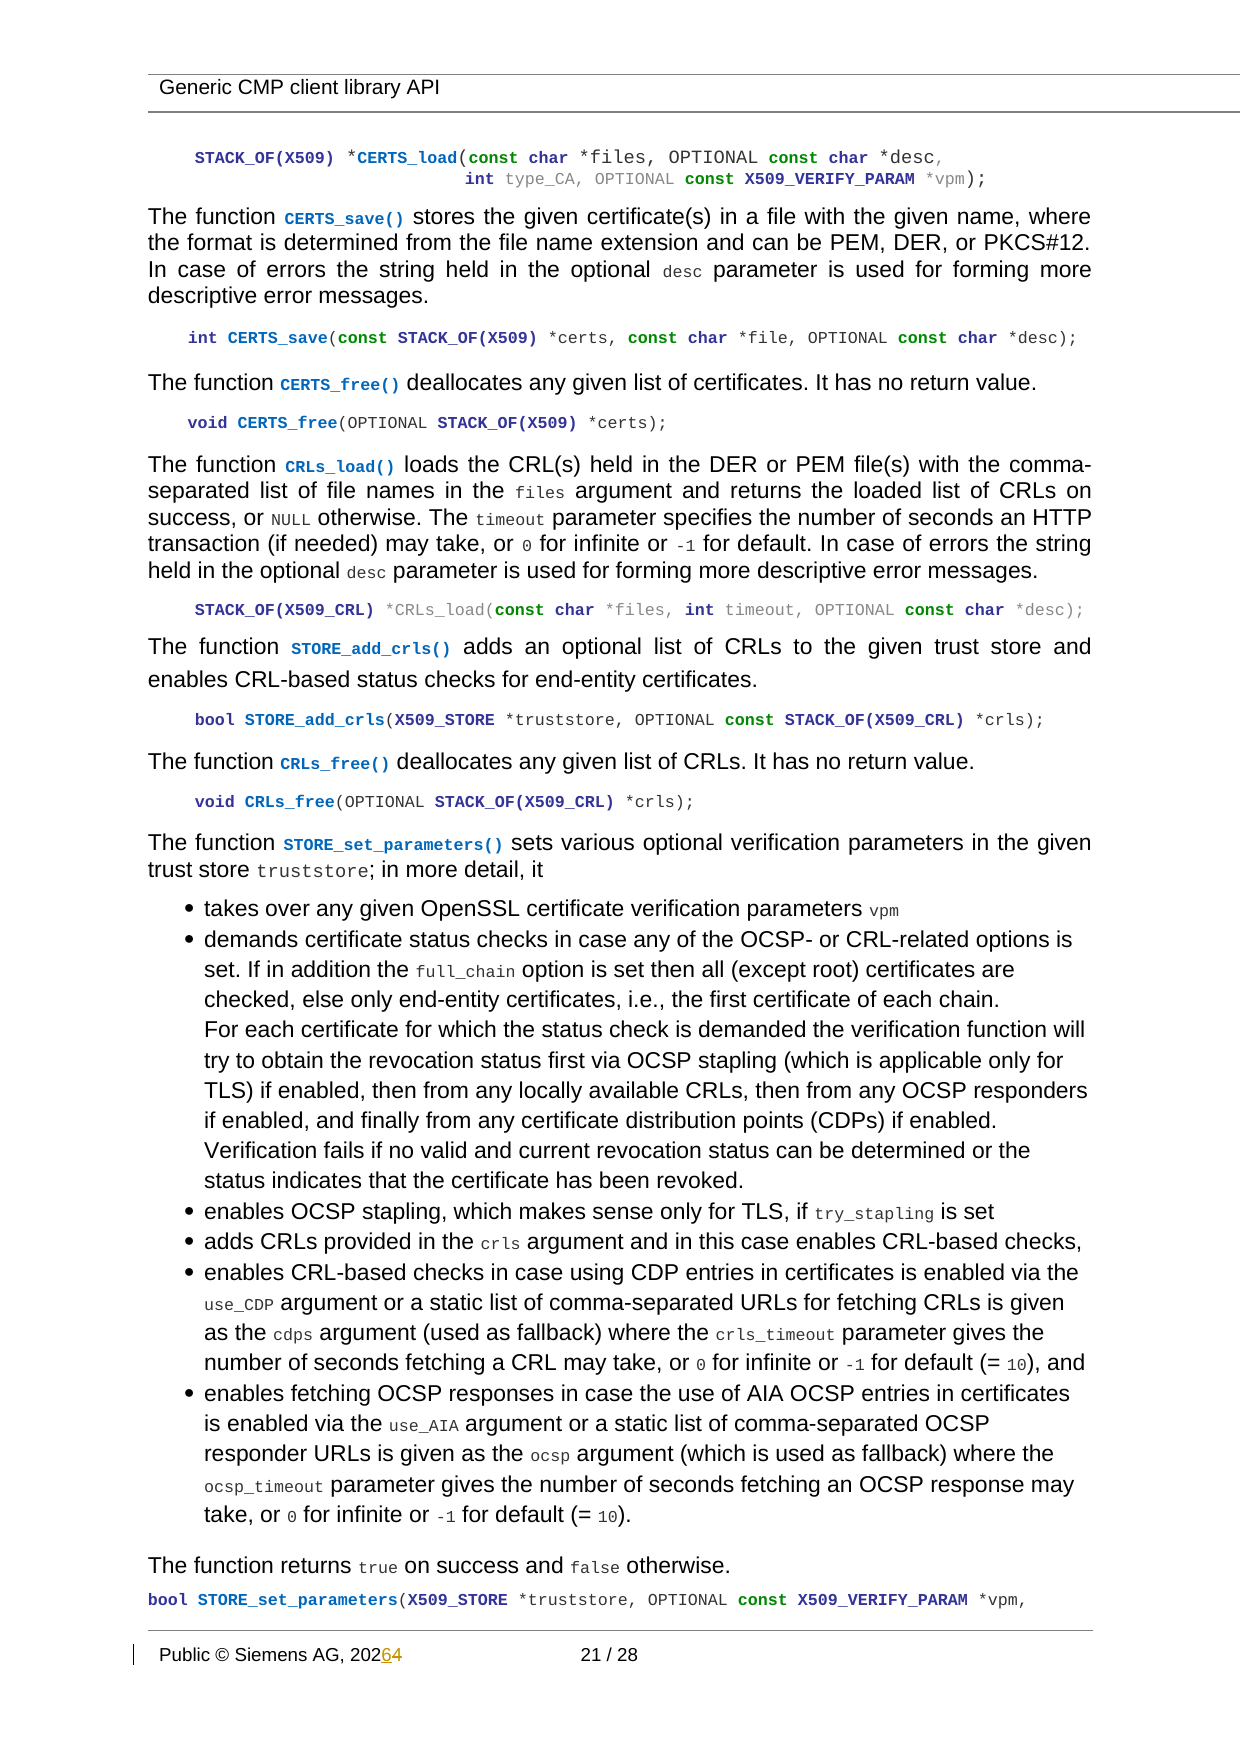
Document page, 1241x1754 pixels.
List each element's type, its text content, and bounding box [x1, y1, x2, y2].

text int CERTS_save(const STACK_OF(X509) *certs, const char *file, OPTIONAL const char *desc); [148, 329, 1092, 346]
text bool STORE_add_crls(X509_STORE *truststore, OPTIONAL const STACK_OF(X509_CRL) *crls); [194, 712, 1092, 731]
text The function returns true on success and false otherwise. [148, 1552, 1092, 1579]
list demands certificate status checks in case any of the OCSP- or CRL-related options is set. If in addition the full_chain option is set then all (except root) certificates are checked, else only end-entity certificates, i.e., the first certificate of each chain. For each certificate for which the status check is demanded the verification function will try to obtain the revocation status first via OCSP stapling (which is applicable only for TLS) if enabled, then from any locally available CRLs, then from any OCSP responders if enabled, and finally from any certificate distribution points (CDPs) if enabled. Verification fails if no valid and current revocation status can be determined or the status indicates that the certificate has been revoked. [185, 926, 1092, 1194]
text The function CERTS_free() deallocates any given list of certificates. It has no return value. [148, 369, 1092, 396]
text void CERTS_free(OPTIONAL STACK_OF(X509) *certs); [177, 415, 1092, 433]
list enables OCSP stapling, which makes sense only for TLS, if try_stapling is set [185, 1198, 1092, 1224]
list adds CRLs provided in the crls argument and in this case enables CRL-based checks, [185, 1228, 1092, 1254]
text The function CRLs_free() deallocates any given list of CRLs. It has no return value. [148, 748, 1092, 774]
text STACK_OF(X509) *CERTS_load(const char *files, OPTIONAL const char *desc, int type_CA, OPTIONAL const X509_VERIFY_PARAM *vpm); [194, 148, 1092, 190]
text STACK_OF(X509_CRL) *CRLs_load(const char *files, int timeout, OPTIONAL const char *desc); [194, 602, 1092, 621]
list enables CRL-based checks in case using CDP entries in certificates is enabled via the use_CDP argument or a static list of comma-separated URLs for fetching CRLs is given as the cdps argument (used as fallback) where the crls_timeout parameter gives the number of seconds fetching a CRL may take, or 0 for infinite or -1 for default (= 10), and [185, 1258, 1092, 1376]
text The function STORE_set_parameters() sets various optional verification parameters in the given trust store truststore; in more detail, it [148, 829, 1092, 883]
text bool STORE_set_parameters(X509_STORE *truststore, OPTIONAL const X509_VERIFY_PARAM *vpm, [148, 1591, 1092, 1610]
text void CRLs_free(OPTIONAL STACK_OF(X509_CRL) *crls); [194, 793, 1092, 812]
text The function CERTS_save() stores the given certificate(s) in a file with the given name, where the format is determined from the file name extension and can be PEM, DER, or PKCS#12. In case of errors the string held in the optional desc parameter is used for forming more descriptive error messages. [148, 203, 1092, 308]
list takes over any given OpenSSL certificate verification parameters vpm [185, 895, 1092, 922]
text The function CRLs_load() loads the CRL(s) held in the DER or PEM file(s) with the comma-separated list of file names in the files argument and returns the loaded list of CRLs on success, or NULL otherwise. The timeout parameter specifies the number of seconds an HTTP transaction (if needed) may take, or 0 for infinite or -1 for default. In case of errors the string held in the optional desc parameter is used for forming more descriptive error messages. [148, 451, 1092, 583]
list enables fetching OCSP responses in case the use of AIA OCSP entries in certificates is enabled via the use_AIA argument or a static list of comma-separated OCSP responder URLs is given as the ocsp argument (which is used as fallback) where the ocsp_timeout parameter gives the number of seconds fetching an OCSP response may take, or 0 for infinite or -1 for default (= 10). [185, 1380, 1092, 1527]
text The function STORE_add_crls() adds an optional list of CRLs to the given trust store and enables CRL-based status checks for end-entity certificates. [148, 633, 1092, 693]
